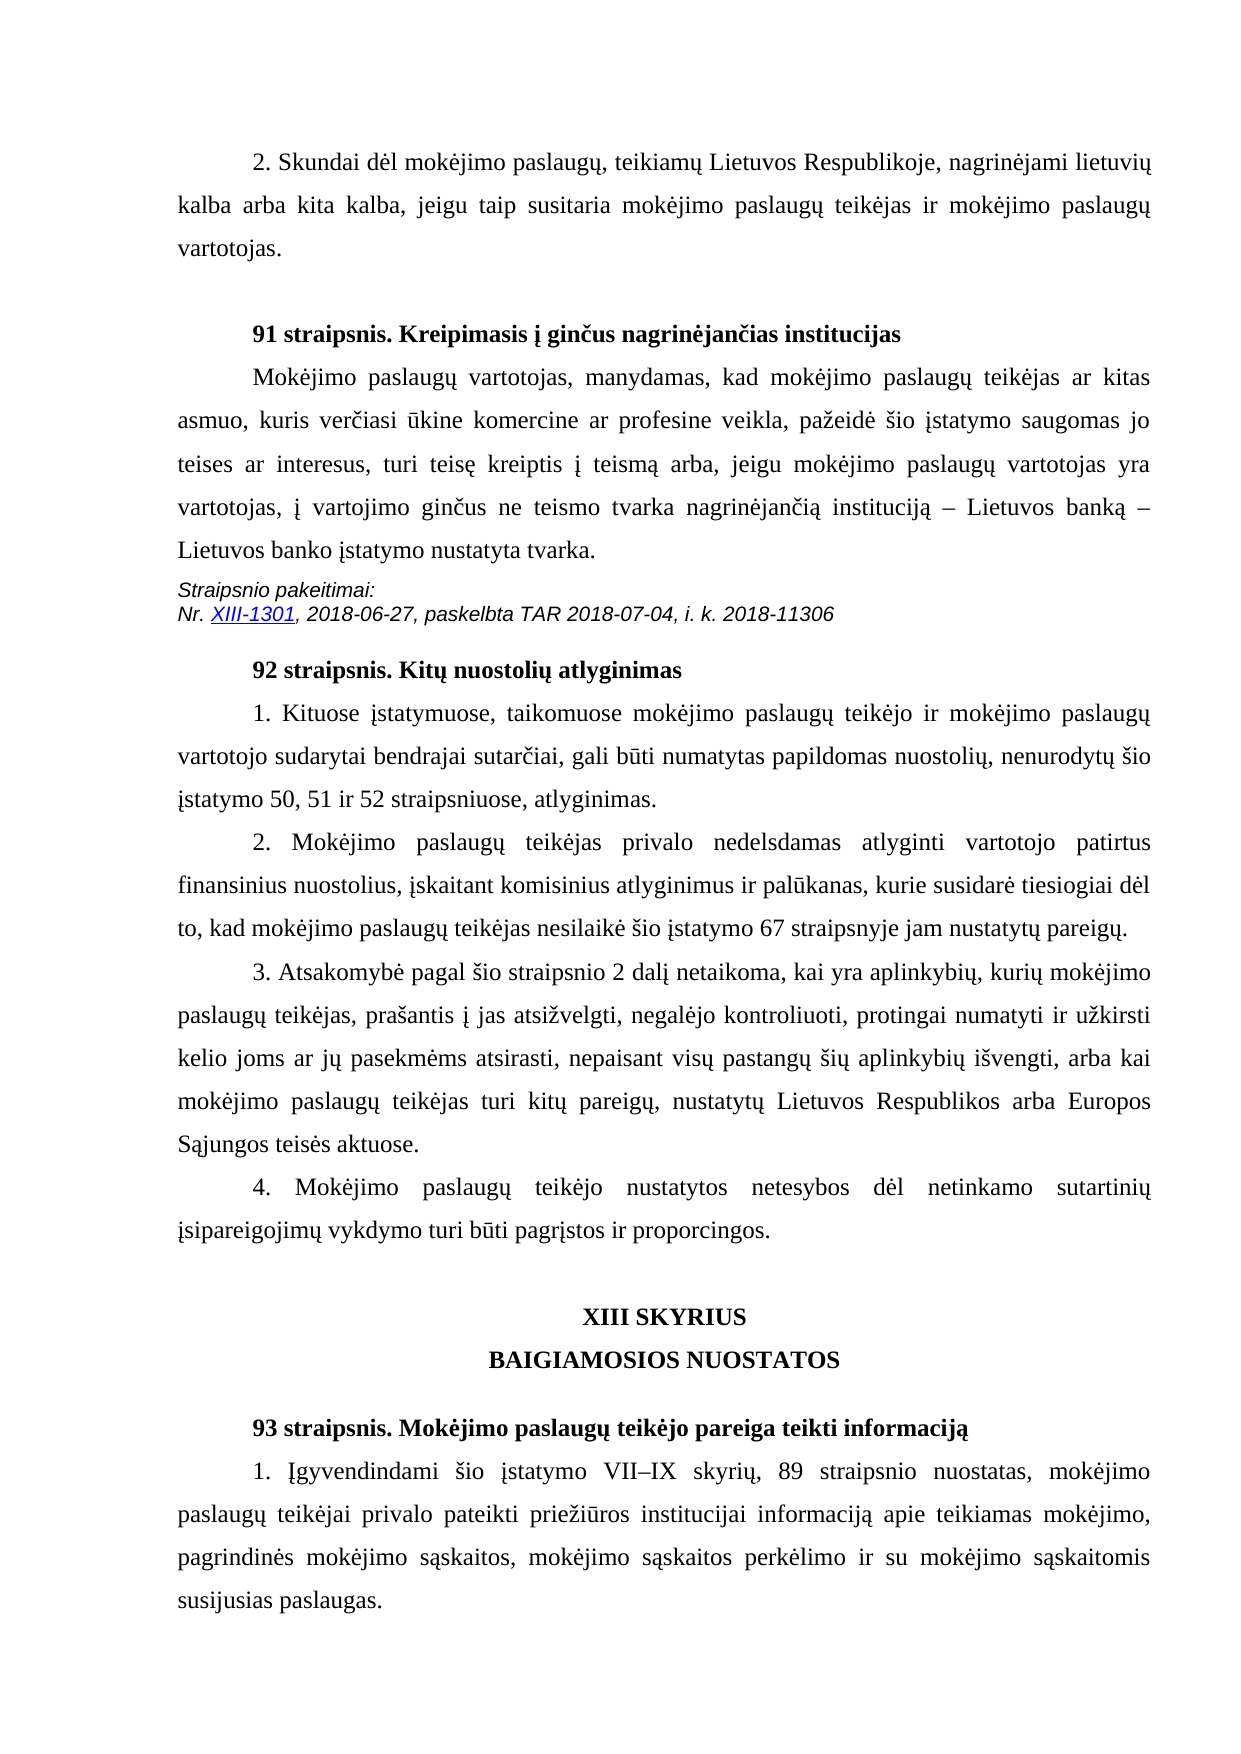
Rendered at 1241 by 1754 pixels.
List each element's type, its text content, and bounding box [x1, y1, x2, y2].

text 1. Įgyvendindami šio įstatymo VII–IX skyrių, 89 straipsnio nuostatas, mokėjimo paslaugų teikėjai privalo pateikti priežiūros institucijai informaciją apie teikiamas mokėjimo, pagrindinės mokėjimo sąskaitos, mokėjimo sąskaitos perkėlimo ir su mokėjimo sąskaitomis susijusias paslaugas. [177, 1456, 1152, 1614]
text 2. Skundai dėl mokėjimo paslaugų, teikiamų Lietuvos Respublikoje, nagrinėjami lietuvių kalba arba kita kalba, jeigu taip susitaria mokėjimo paslaugų teikėjas ir mokėjimo paslaugų vartotojas. [177, 147, 1152, 262]
text 1. Kituose įstatymuose, taikomuose mokėjimo paslaugų teikėjo ir mokėjimo paslaugų vartotojo sudarytai bendrajai sutarčiai, gali būti numatytas papildomas nuostolių, nenurodytų šio įstatymo 50, 51 ir 52 straipsniuose, atlyginimas. [177, 698, 1152, 813]
text BAIGIAMOSIOS NUOSTATOS [177, 1345, 1152, 1373]
text 3. Atsakomybė pagal šio straipsnio 2 dalį netaikoma, kai yra aplinkybių, kurių mokėjimo paslaugų teikėjas, prašantis į jas atsižvelgti, negalėjo kontroliuoti, protingai numatyti ir užkirsti kelio joms ar jų pasekmėms atsirasti, nepaisant visų pastangų šių aplinkybių išvengti, arba kai mokėjimo paslaugų teikėjas turi kitų pareigų, nustatytų Lietuvos Respublikos arba Europos Sąjungos teisės aktuose. [177, 957, 1152, 1158]
text 4. Mokėjimo paslaugų teikėjo nustatytos netesybos dėl netinkamo sutartinių įsipareigojimų vykdymo turi būti pagrįstos ir proporcingos. [177, 1172, 1152, 1244]
text 2. Mokėjimo paslaugų teikėjas privalo nedelsdamas atlyginti vartotojo patirtus finansinius nuostolius, įskaitant komisinius atlyginimus ir palūkanas, kurie susidarė tiesiogiai dėl to, kad mokėjimo paslaugų teikėjas nesilaikė šio įstatymo 67 straipsnyje jam nustatytų pareigų. [177, 827, 1152, 942]
text 92 straipsnis. Kitų nuostolių atlyginimas [177, 655, 1152, 683]
text Mokėjimo paslaugų vartotojas, manydamas, kad mokėjimo paslaugų teikėjas ar kitas asmuo, kuris verčiasi ūkine komercine ar profesine veikla, pažeidė šio įstatymo saugomas jo teises ar interesus, turi teisę kreiptis į teismą arba, jeigu mokėjimo paslaugų vartotojas yra vartotojas, į vartojimo ginčus ne teismo tvarka nagrinėjančią instituciją – Lietuvos banką – Lietuvos banko įstatymo nustatyta tvarka. [177, 362, 1152, 564]
text 91 straipsnis. Kreipimasis į ginčus nagrinėjančias institucijas [177, 319, 1152, 348]
text Nr. XIII-1301, 2018-06-27, paskelbta TAR 2018-07-04, i. k. 2018-11306 [177, 602, 1152, 626]
text XIII SKYRIUS [177, 1302, 1152, 1330]
text Straipsnio pakeitimai: [177, 578, 1152, 602]
subtitle 93 straipsnis. Mokėjimo paslaugų teikėjo pareiga teikti informaciją [177, 1413, 1152, 1442]
